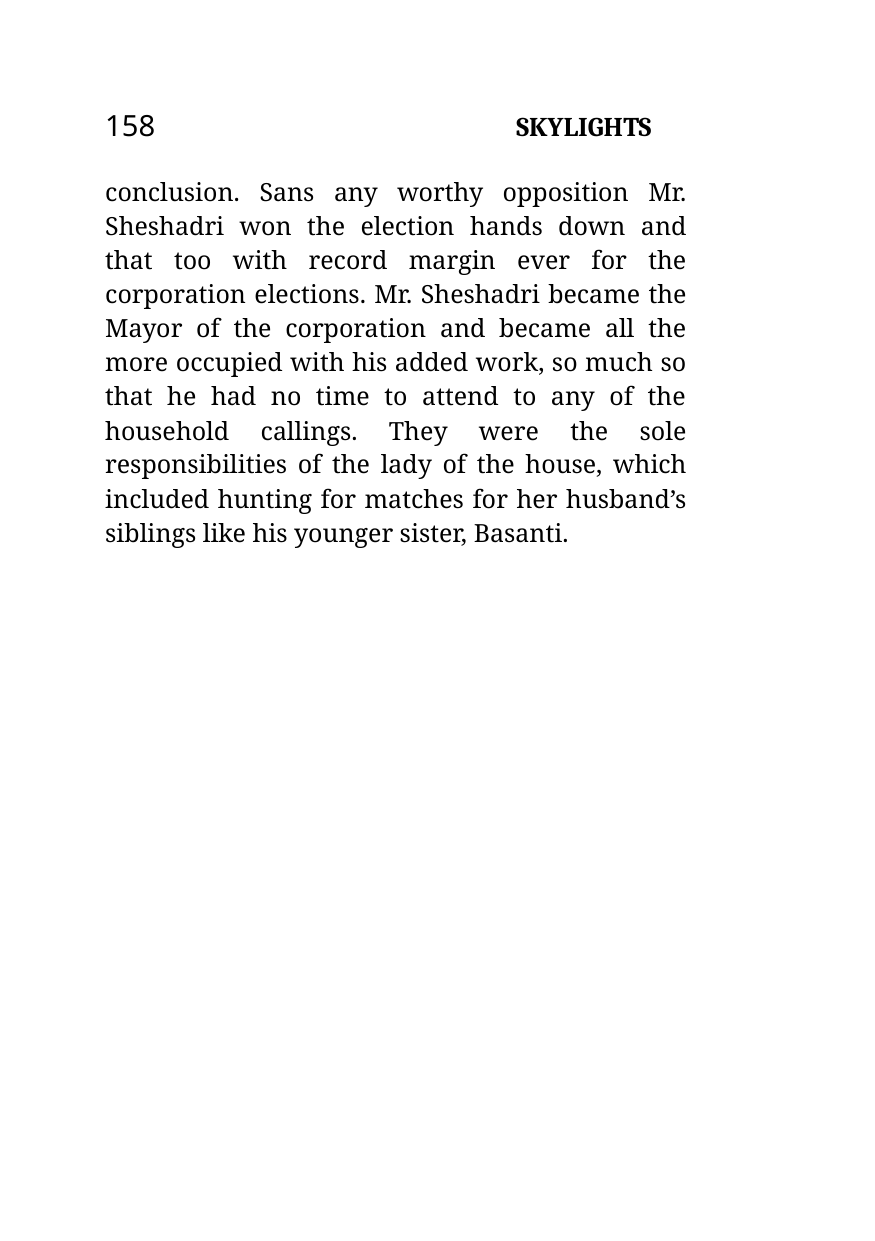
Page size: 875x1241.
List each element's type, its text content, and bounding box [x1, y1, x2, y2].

text conclusion. Sans any worthy opposition Mr. Sheshadri won the election hands down and that too with record margin ever for the corporation elections. Mr. Sheshadri became the Mayor of the corporation and became all the more occupied with his added work, so much so that he had no time to attend to any of the household callings. They were the sole responsibilities of the lady of the house, which included hunting for matches for her husband’s siblings like his younger sister, Basanti. [105, 175, 687, 549]
